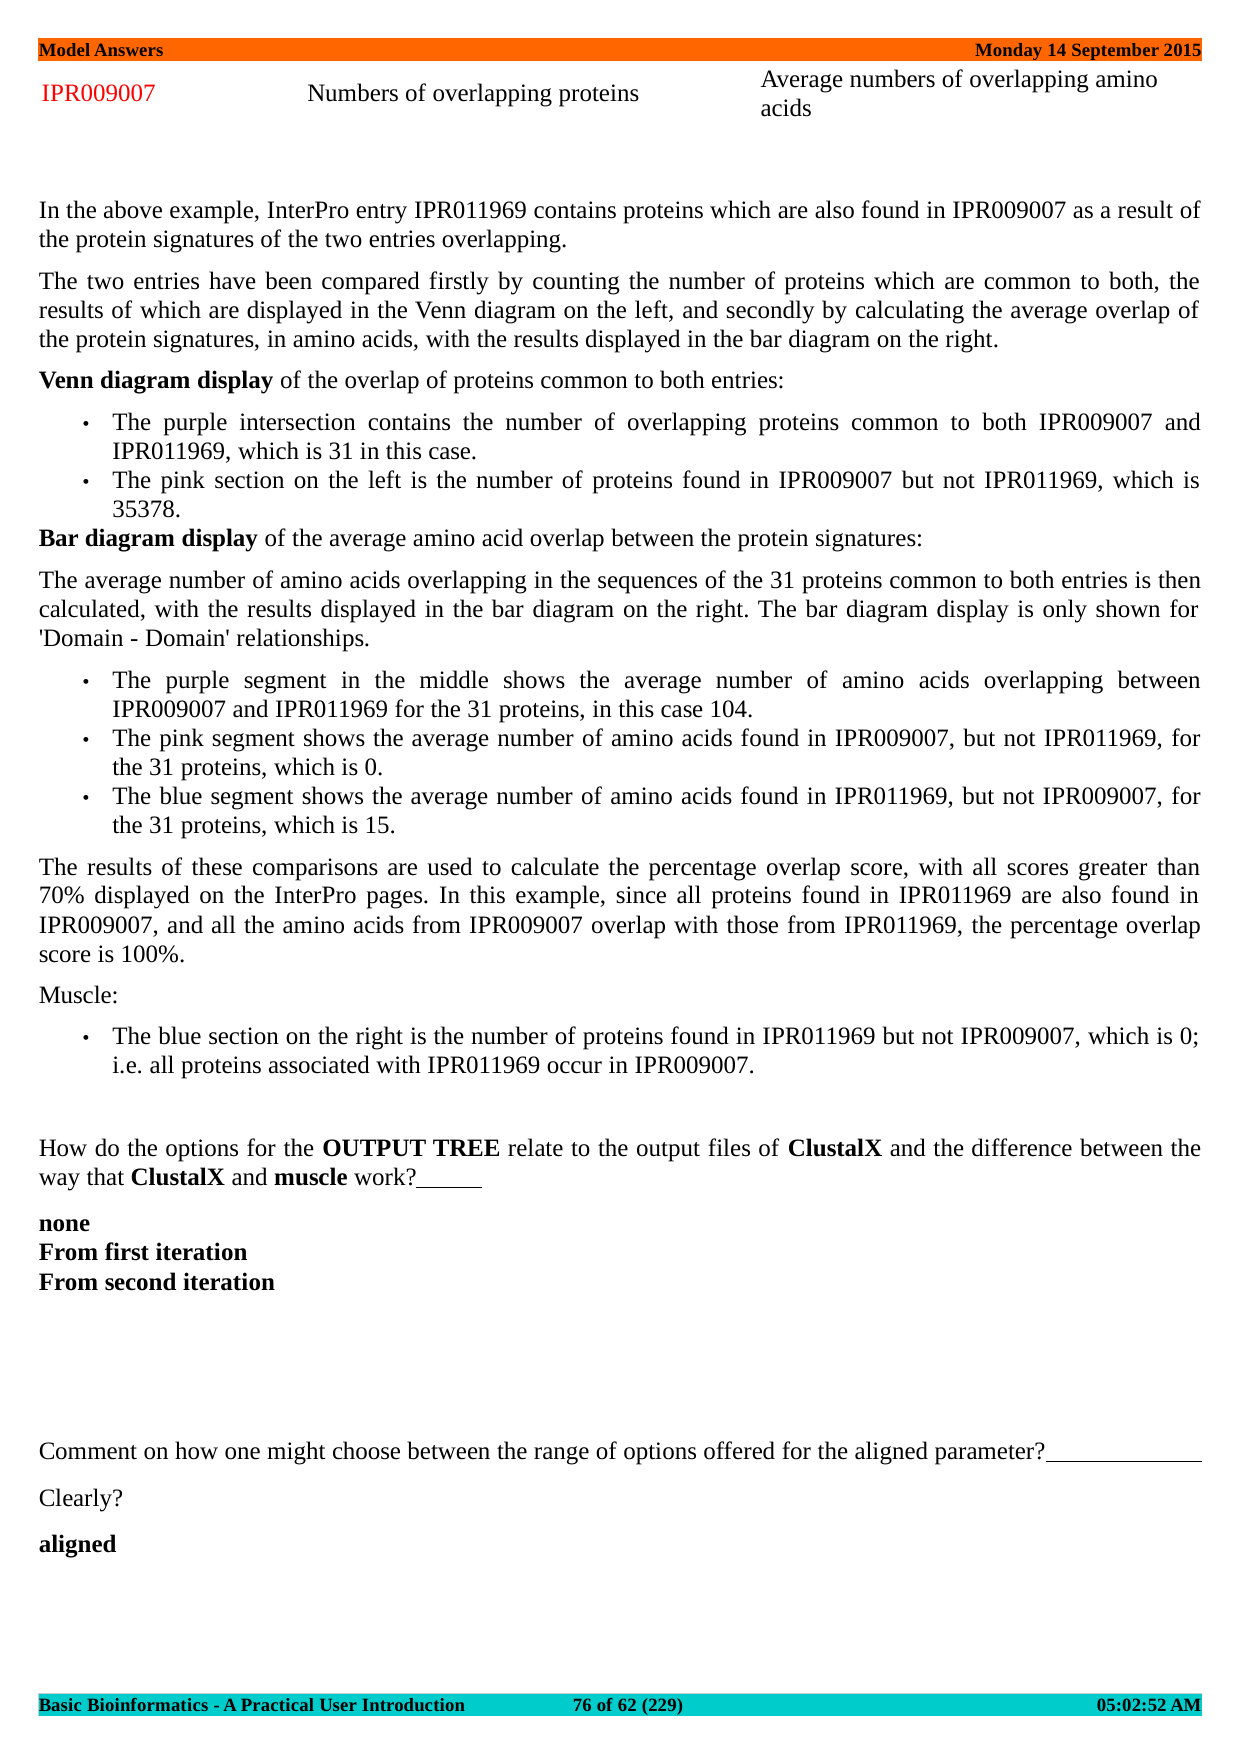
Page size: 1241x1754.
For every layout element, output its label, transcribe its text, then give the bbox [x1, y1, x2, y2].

list The purple intersection contains the number of overlapping proteins common to both IPR009007 and IPR011969, which is 31 in this case. [83, 407, 1202, 465]
text Bar diagram display of the average amino acid overlap between the protein signatures: [38, 523, 1202, 552]
text The average number of amino acids overlapping in the sequences of the 31 proteins common to both entries is then calculated, with the results displayed in the bar diagram on the right. The bar diagram display is only shown for 'Domain - Domain' relationships. [38, 565, 1202, 652]
text Venn diagram display of the overlap of proteins common to both entries: [38, 365, 1202, 394]
text From second iteration [38, 1266, 1202, 1295]
text The results of these comparisons are used to calculate the percentage overlap score, with all scores greater than 70% displayed on the InterPro pages. In this example, since all proteins found in IPR011969 are also found in IPR009007, and all the amino acids from IPR009007 overlap with those from IPR011969, the percentage overlap score is 100%. [38, 851, 1202, 968]
table_header Numbers of overlapping proteins [304, 61, 757, 124]
table_header Average numbers of overlapping amino acids [758, 61, 1202, 124]
text In the above example, InterPro entry IPR011969 contains proteins which are also found in IPR009007 as a result of the protein signatures of the two entries overlapping. [38, 195, 1202, 253]
text The two entries have been compared firstly by counting the number of proteins which are common to both, the results of which are displayed in the Venn diagram on the left, and secondly by calculating the average overlap of the protein signatures, in amino acids, with the results displayed in the bar diagram on the right. [38, 266, 1202, 353]
text Muscle: [38, 980, 1202, 1009]
list The purple segment in the middle shows the average number of amino acids overlapping between IPR009007 and IPR011969 for the 31 proteins, in this case 104. [83, 664, 1202, 723]
list The pink segment shows the average number of amino acids found in IPR009007, but not IPR011969, for the 31 proteins, which is 0. [83, 723, 1202, 781]
list The blue section on the right is the number of proteins found in IPR011969 but not IPR009007, which is 0; i.e. all proteins associated with IPR011969 occur in IPR009007. [83, 1021, 1202, 1079]
text How do the options for the OUTPUT TREE relate to the output files of ClustalX and the difference between the way that ClustalX and muscle work? [38, 1132, 1202, 1191]
table_header IPR009007 [39, 61, 304, 124]
list The pink section on the left is the number of proteins found in IPR009007 but not IPR011969, which is 35378. [83, 465, 1202, 523]
text none [38, 1208, 1202, 1237]
text Clearly? [38, 1482, 1202, 1512]
text Comment on how one might choose between the range of options offered for the aligned parameter? [38, 1436, 1202, 1465]
list The blue segment shows the average number of amino acids found in IPR011969, but not IPR009007, for the 31 proteins, which is 15. [83, 781, 1202, 839]
text aligned [38, 1529, 1202, 1558]
text From first iteration [38, 1237, 1202, 1266]
